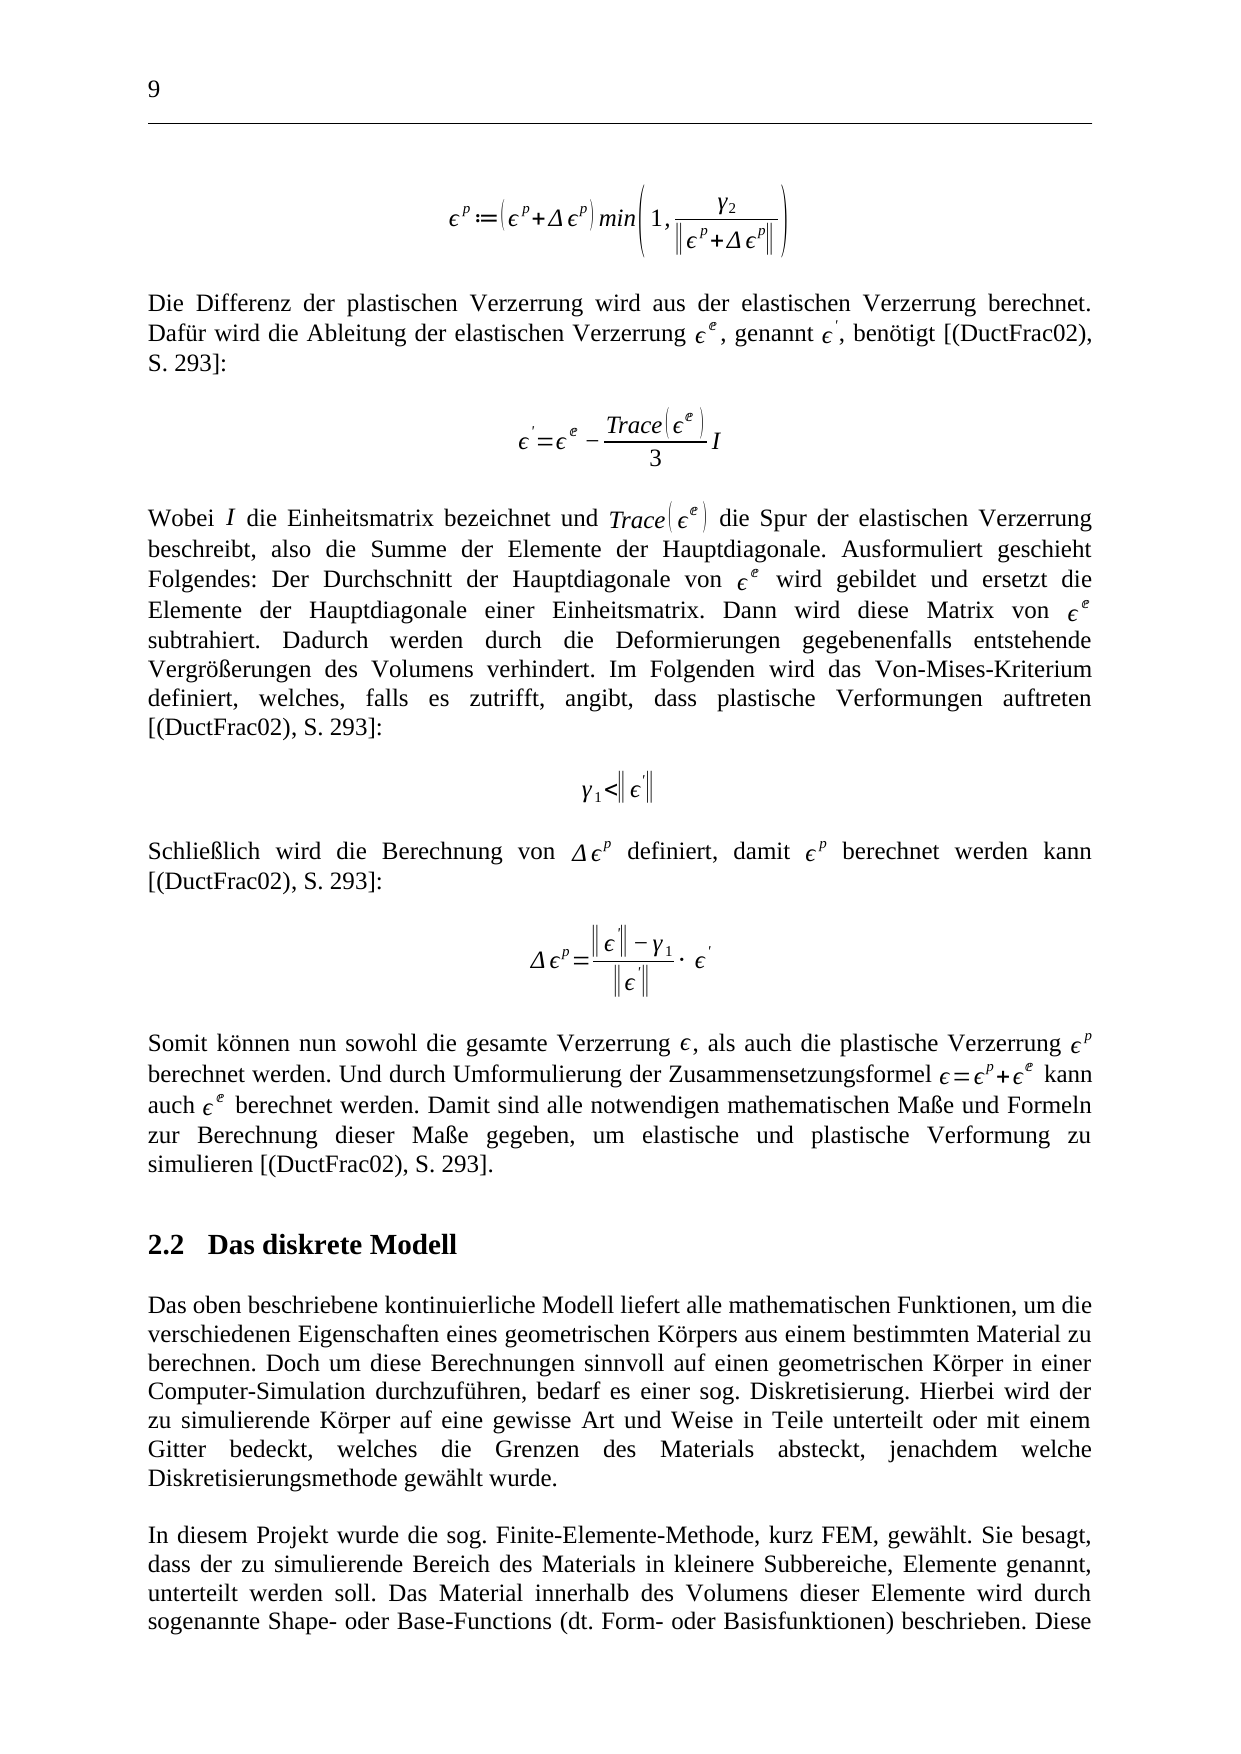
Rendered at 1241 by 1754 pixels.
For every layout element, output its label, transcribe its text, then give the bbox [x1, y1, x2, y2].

subtitle Das diskrete Modell [148, 1227, 1092, 1261]
text Die Differenz der plastischen Verzerrung wird aus der elastischen Verzerrung berechnet. Dafür wird die Ableitung der elastischen Verzerrung , genannt , benötigt [(DuctFrac02), S. 293]: [148, 288, 1092, 377]
text Das oben beschriebene kontinuierliche Modell liefert alle mathematischen Funktionen, um die verschiedenen Eigenschaften eines geometrischen Körpers aus einem bestimmten Material zu berechnen. Doch um diese Berechnungen sinnvoll auf einen geometrischen Körper in einer Computer-Simulation durchzuführen, bedarf es einer sog. Diskretisierung. Hierbei wird der zu simulierende Körper auf eine gewisse Art und Weise in Teile unterteilt oder mit einem Gitter bedeckt, welches die Grenzen des Materials absteckt, jenachdem welche Diskretisierungsmethode gewählt wurde. [148, 1290, 1092, 1491]
text Somit können nun sowohl die gesamte Verzerrung , als auch die plastische Verzerrung berechnet werden. Und durch Umformulierung der Zusammensetzungsformel kann auch berechnet werden. Damit sind alle notwendigen mathematischen Maße und Formeln zur Berechnung dieser Maße gegeben, um elastische und plastische Verformung zu simulieren [(DuctFrac02), S. 293]. [148, 1027, 1092, 1177]
text Wobei die Einheitsmatrix bezeichnet und die Spur der elastischen Verzerrung beschreibt, also die Summe der Elemente der Hauptdiagonale. Ausformuliert geschieht Folgendes: Der Durchschnitt der Hauptdiagonale von wird gebildet und ersetzt die Elemente der Hauptdiagonale einer Einheitsmatrix. Dann wird diese Matrix von subtrahiert. Dadurch werden durch die Deformierungen gegebenenfalls entstehende Vergrößerungen des Volumens verhindert. Im Folgenden wird das Von-Mises-Kriterium definiert, welches, falls es zutrifft, angibt, dass plastische Verformungen auftreten [(DuctFrac02), S. 293]: [148, 500, 1092, 741]
text Schließlich wird die Berechnung von definiert, damit berechnet werden kann [(DuctFrac02), S. 293]: [148, 834, 1092, 894]
text In diesem Projekt wurde die sog. Finite-Elemente-Methode, kurz FEM, gewählt. Sie besagt, dass der zu simulierende Bereich des Materials in kleinere Subbereiche, Elemente genannt, unterteilt werden soll. Das Material innerhalb des Volumens dieser Elemente wird durch sogenannte Shape- oder Base-Functions (dt. Form- oder Basisfunktionen) beschrieben. Diese [148, 1520, 1092, 1635]
